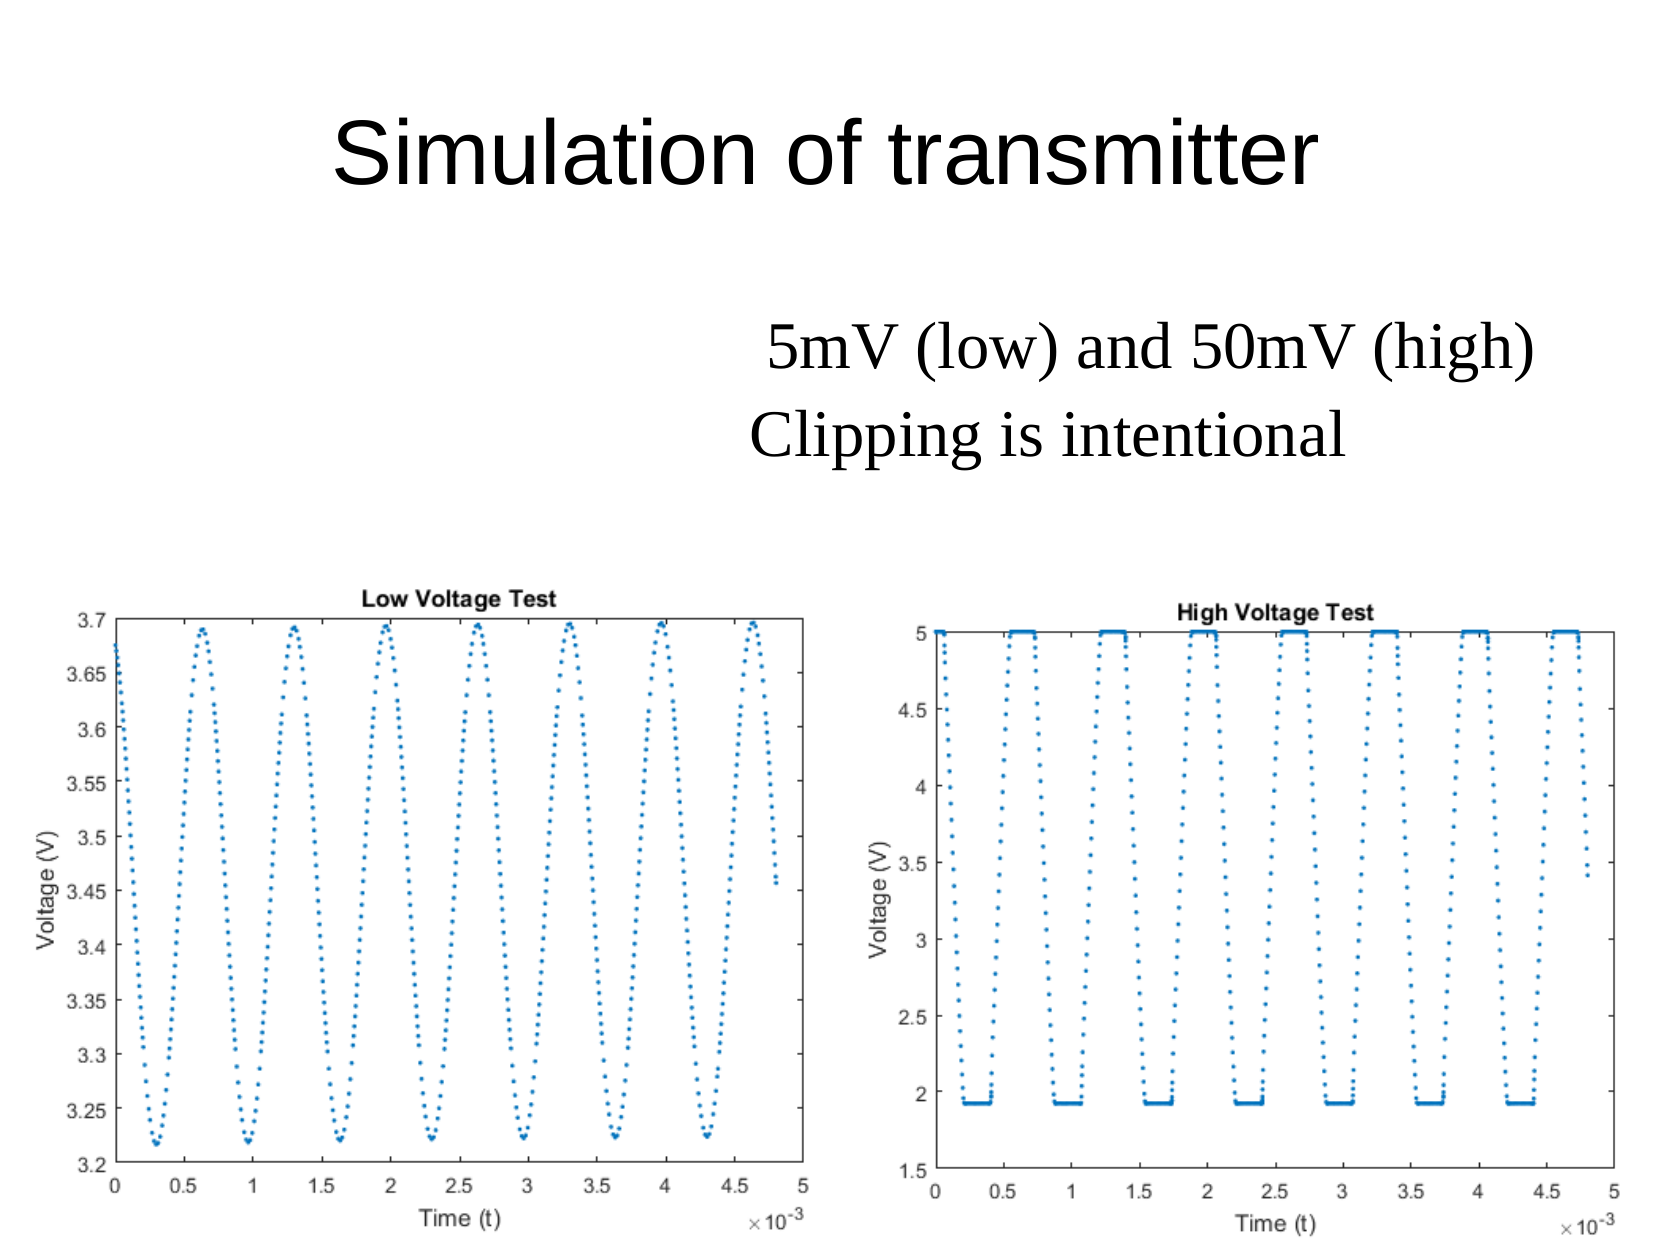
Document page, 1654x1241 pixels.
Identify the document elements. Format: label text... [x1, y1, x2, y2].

text_box 5mV (low) and 50mV (high) Clipping is intentional [735, 302, 1636, 479]
picture [0, 570, 844, 1237]
title Simulation of transmitter [82, 49, 1571, 257]
picture [866, 584, 1654, 1241]
